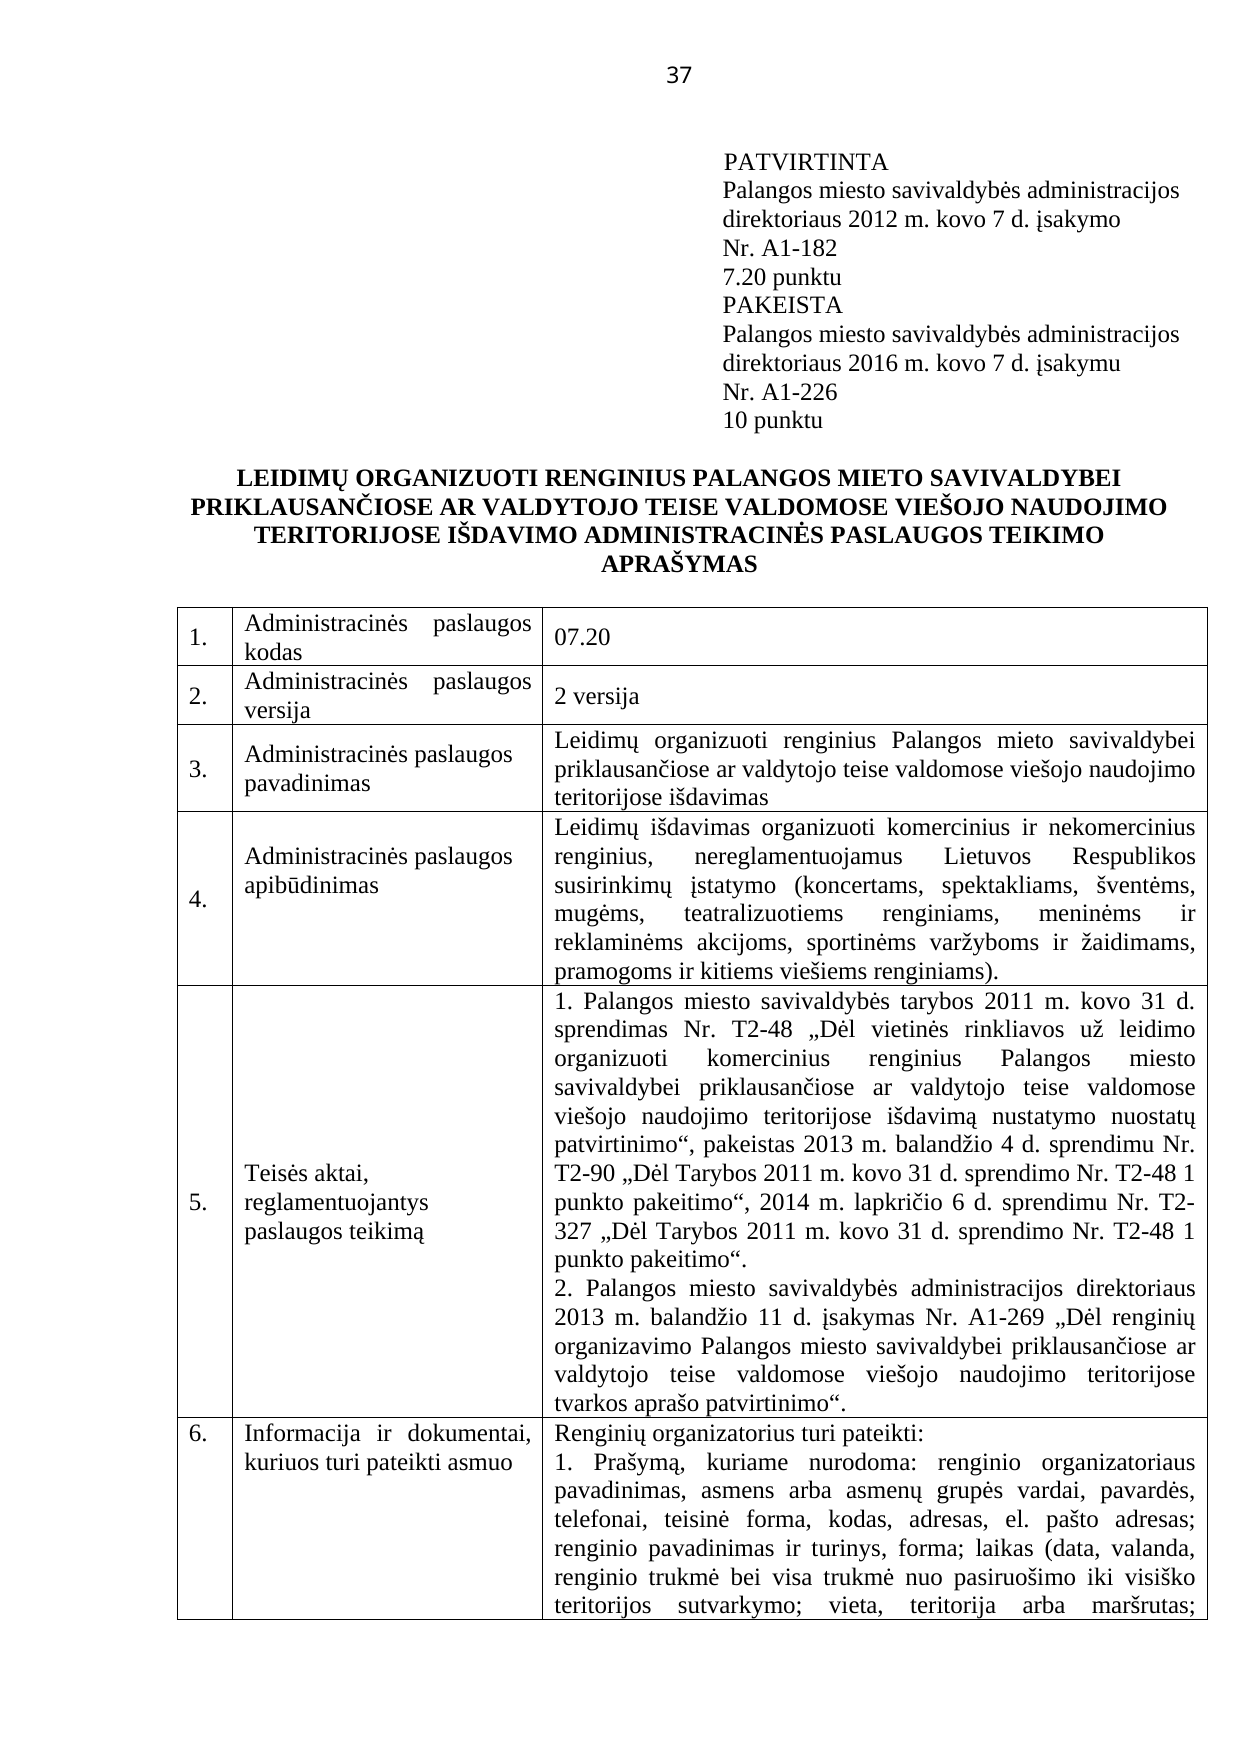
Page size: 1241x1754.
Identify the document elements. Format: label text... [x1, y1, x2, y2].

table_header 1. [178, 608, 232, 665]
table_cell 1. Palangos miesto savivaldybės tarybos 2011 m. kovo 31 d. sprendimas Nr. T2-48 „Dėl vietinės rinkliavos už leidimo organizuoti komercinius renginius Palangos miesto savivaldybei priklausančiose ar valdytojo teise valdomose viešojo naudojimo teritorijose išdavimą nustatymo nuostatų patvirtinimo“, pakeistas 2013 m. balandžio 4 d. sprendimu Nr. T2-90 „Dėl Tarybos 2011 m. kovo 31 d. sprendimo Nr. T2-48 1 punkto pakeitimo“, 2014 m. lapkričio 6 d. sprendimu Nr. T2-327 „Dėl Tarybos 2011 m. kovo 31 d. sprendimo Nr. T2-48 1 punkto pakeitimo“. 2. Palangos miesto savivaldybės administracijos direktoriaus 2013 m. balandžio 11 d. įsakymas Nr. A1-269 „Dėl renginių organizavimo Palangos miesto savivaldybei priklausančiose ar valdytojo teise valdomose viešojo naudojimo teritorijose tvarkos aprašo patvirtinimo“. [543, 986, 1207, 1417]
text 10 punktu [177, 406, 1181, 434]
table_cell Administracinės paslaugos apibūdinimas [233, 812, 542, 985]
table_cell 4. [178, 812, 232, 985]
table_cell 3. [178, 725, 232, 811]
text PAKEISTA [177, 291, 1181, 319]
text Nr. A1-226 [177, 377, 1181, 406]
text PATVIRTINTA [177, 147, 1181, 176]
text direktoriaus 2012 m. kovo 7 d. įsakymo [177, 204, 1181, 233]
text Nr. A1-182 [177, 233, 1181, 262]
table_cell Administracinės paslaugos versija [233, 666, 542, 724]
table_cell Administracinės paslaugos pavadinimas [233, 725, 542, 811]
table_header Administracinės paslaugos kodas [233, 608, 542, 665]
table_cell Renginių organizatorius turi pateikti: 1. Prašymą, kuriame nurodoma: renginio organizatoriaus pavadinimas, asmens arba asmenų grupės vardai, pavardės, telefonai, teisinė forma, kodas, adresas, el. pašto adresas; renginio pavadinimas ir turinys, forma; laikas (data, valanda, renginio trukmė bei visa trukmė nuo pasiruošimo iki visiško teritorijos sutvarkymo; vieta, teritorija arba maršrutas; [543, 1418, 1207, 1619]
table_header 07.20 [543, 608, 1207, 665]
table_cell Leidimų organizuoti renginius Palangos mieto savivaldybei priklausančiose ar valdytojo teise valdomose viešojo naudojimo teritorijose išdavimas [543, 725, 1207, 811]
table_cell 2 versija [543, 666, 1207, 724]
table_cell 6. [178, 1418, 232, 1619]
text 7.20 punktu [177, 262, 1181, 291]
text direktoriaus 2016 m. kovo 7 d. įsakymu [177, 348, 1181, 377]
table_cell 5. [178, 986, 232, 1417]
table_cell Informacija ir dokumentai, kuriuos turi pateikti asmuo [233, 1418, 542, 1619]
text Palangos miesto savivaldybės administracijos [177, 176, 1181, 204]
text Leidimų organizuoti renginius Palangos mieto savivaldybei priklausančiose ar valdytojo teise valdomose viešojo naudojimo teritorijose išdavimo ADMINISTRACINĖS PASLAUGOS TEIKIMO APRAŠYMAS [177, 463, 1181, 578]
table_cell Leidimų išdavimas organizuoti komercinius ir nekomercinius renginius, nereglamentuojamus Lietuvos Respublikos susirinkimų įstatymo (koncertams, spektakliams, šventėms, mugėms, teatralizuotiems renginiams, meninėms ir reklaminėms akcijoms, sportinėms varžyboms ir žaidimams, pramogoms ir kitiems viešiems renginiams). [543, 812, 1207, 985]
text Palangos miesto savivaldybės administracijos [177, 319, 1181, 348]
table_cell 2. [178, 666, 232, 724]
table_cell Teisės aktai, reglamentuojantys paslaugos teikimą [233, 986, 542, 1417]
